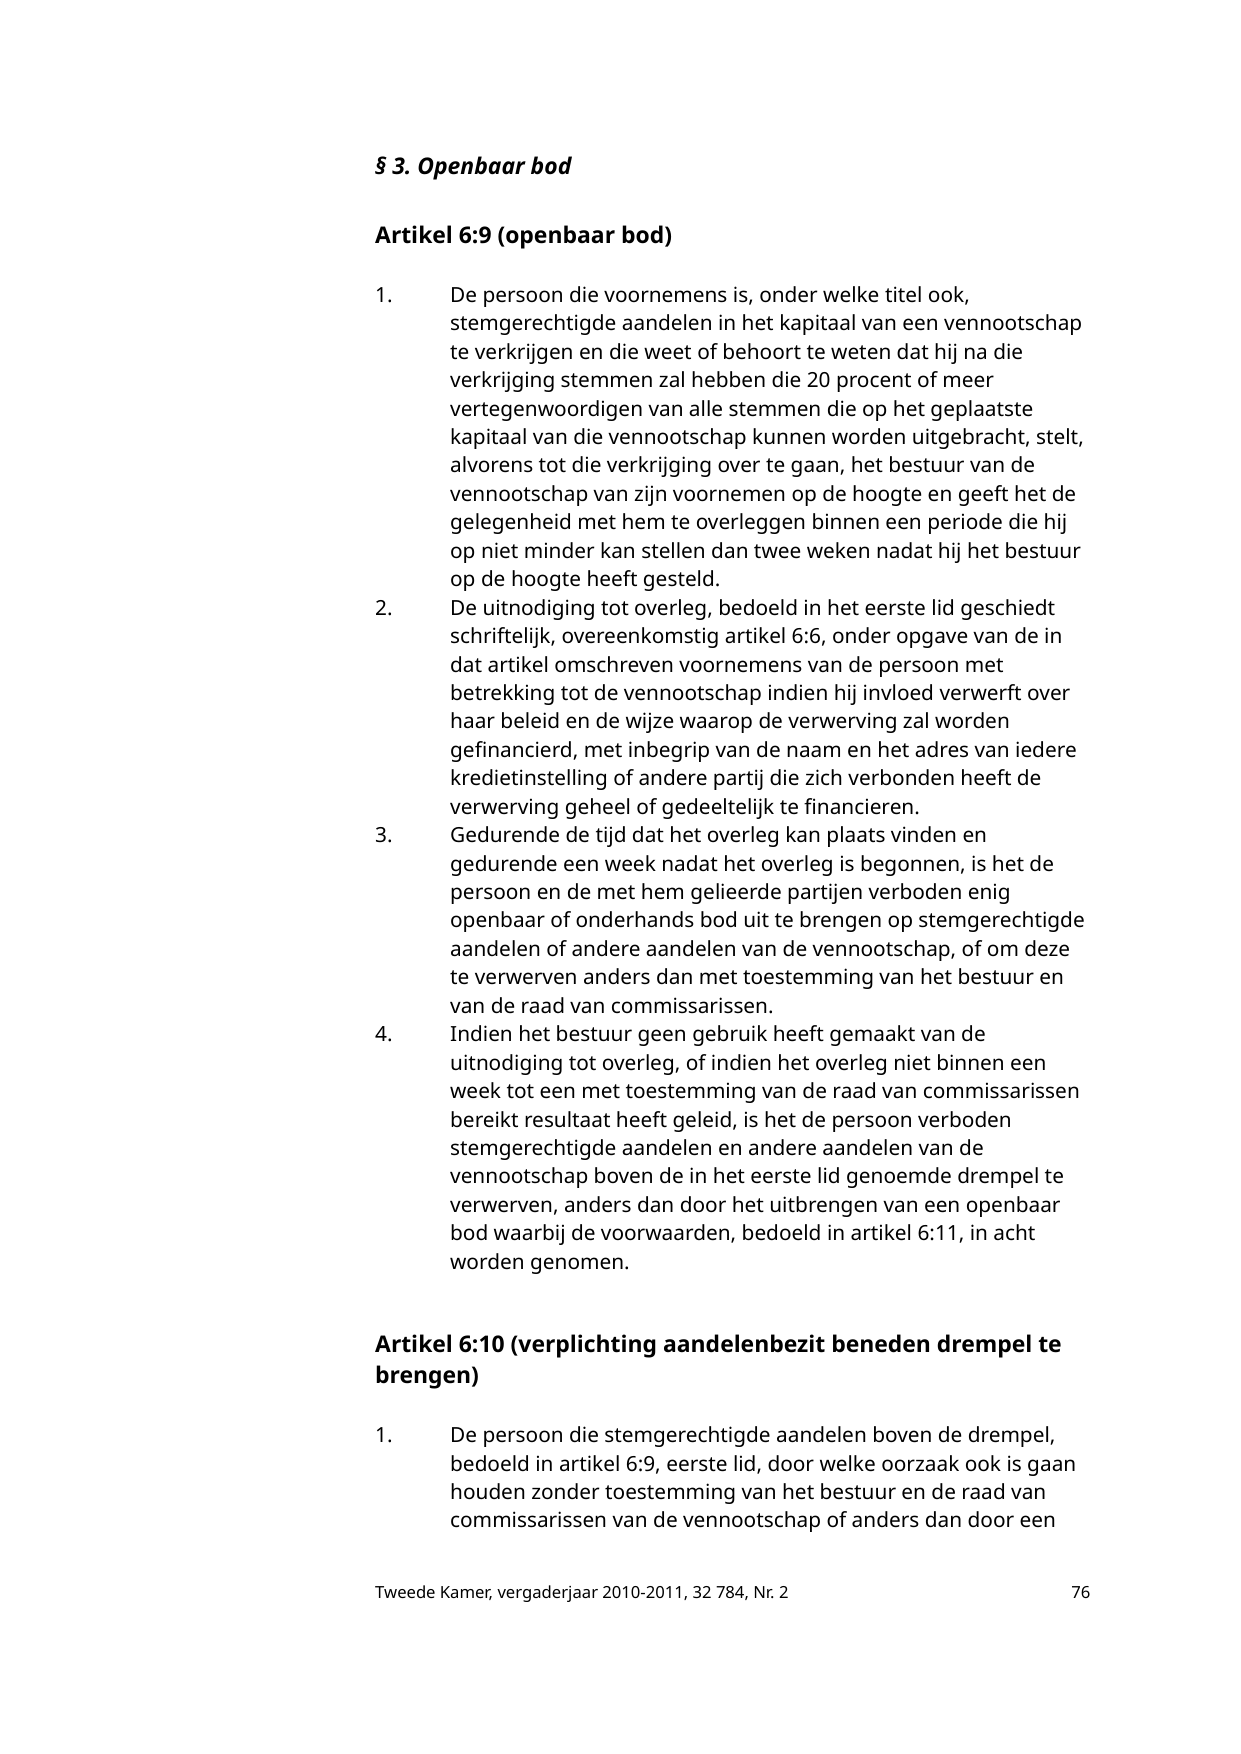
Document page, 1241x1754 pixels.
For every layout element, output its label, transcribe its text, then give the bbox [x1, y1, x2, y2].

subtitle Artikel 6:9 (openbaar bod) [375, 219, 1090, 250]
list Gedurende de tijd dat het overleg kan plaats vinden en gedurende een week nadat het overleg is begonnen, is het de persoon en de met hem gelieerde partijen verboden enig openbaar of onderhands bod uit te brengen op stemgerechtigde aandelen of andere aandelen van de vennootschap, of om deze te verwerven anders dan met toestemming van het bestuur en van de raad van commissarissen. [375, 820, 1090, 1019]
list De uitnodiging tot overleg, bedoeld in het eerste lid geschiedt schriftelijk, overeenkomstig artikel 6:6, onder opgave van de in dat artikel omschreven voornemens van de persoon met betrekking tot de vennootschap indien hij invloed verwerft over haar beleid en de wijze waarop de verwerving zal worden gefinancierd, met inbegrip van de naam en het adres van iedere kredietinstelling of andere partij die zich verbonden heeft de verwerving geheel of gedeeltelijk te financieren. [375, 593, 1090, 820]
subtitle Artikel 6:10 (verplichting aandelenbezit beneden drempel te brengen) [375, 1328, 1090, 1390]
list Indien het bestuur geen gebruik heeft gemaakt van de uitnodiging tot overleg, of indien het overleg niet binnen een week tot een met toestemming van de raad van commissarissen bereikt resultaat heeft geleid, is het de persoon verboden stemgerechtigde aandelen en andere aandelen van de vennootschap boven de in het eerste lid genoemde drempel te verwerven, anders dan door het uitbrengen van een openbaar bod waarbij de voorwaarden, bedoeld in artikel 6:11, in acht worden genomen. [375, 1019, 1090, 1275]
subtitle § 3. Openbaar bod [375, 150, 1090, 181]
list De persoon die voornemens is, onder welke titel ook, stemgerechtigde aandelen in het kapitaal van een vennootschap te verkrijgen en die weet of behoort te weten dat hij na die verkrijging stemmen zal hebben die 20 procent of meer vertegenwoordigen van alle stemmen die op het geplaatste kapitaal van die vennootschap kunnen worden uitgebracht, stelt, alvorens tot die verkrijging over te gaan, het bestuur van de vennootschap van zijn voornemen op de hoogte en geeft het de gelegenheid met hem te overleggen binnen een periode die hij op niet minder kan stellen dan twee weken nadat hij het bestuur op de hoogte heeft gesteld. [375, 280, 1090, 593]
list De persoon die stemgerechtigde aandelen boven de drempel, bedoeld in artikel 6:9, eerste lid, door welke oorzaak ook is gaan houden zonder toestemming van het bestuur en de raad van commissarissen van de vennootschap of anders dan door een [375, 1420, 1090, 1534]
